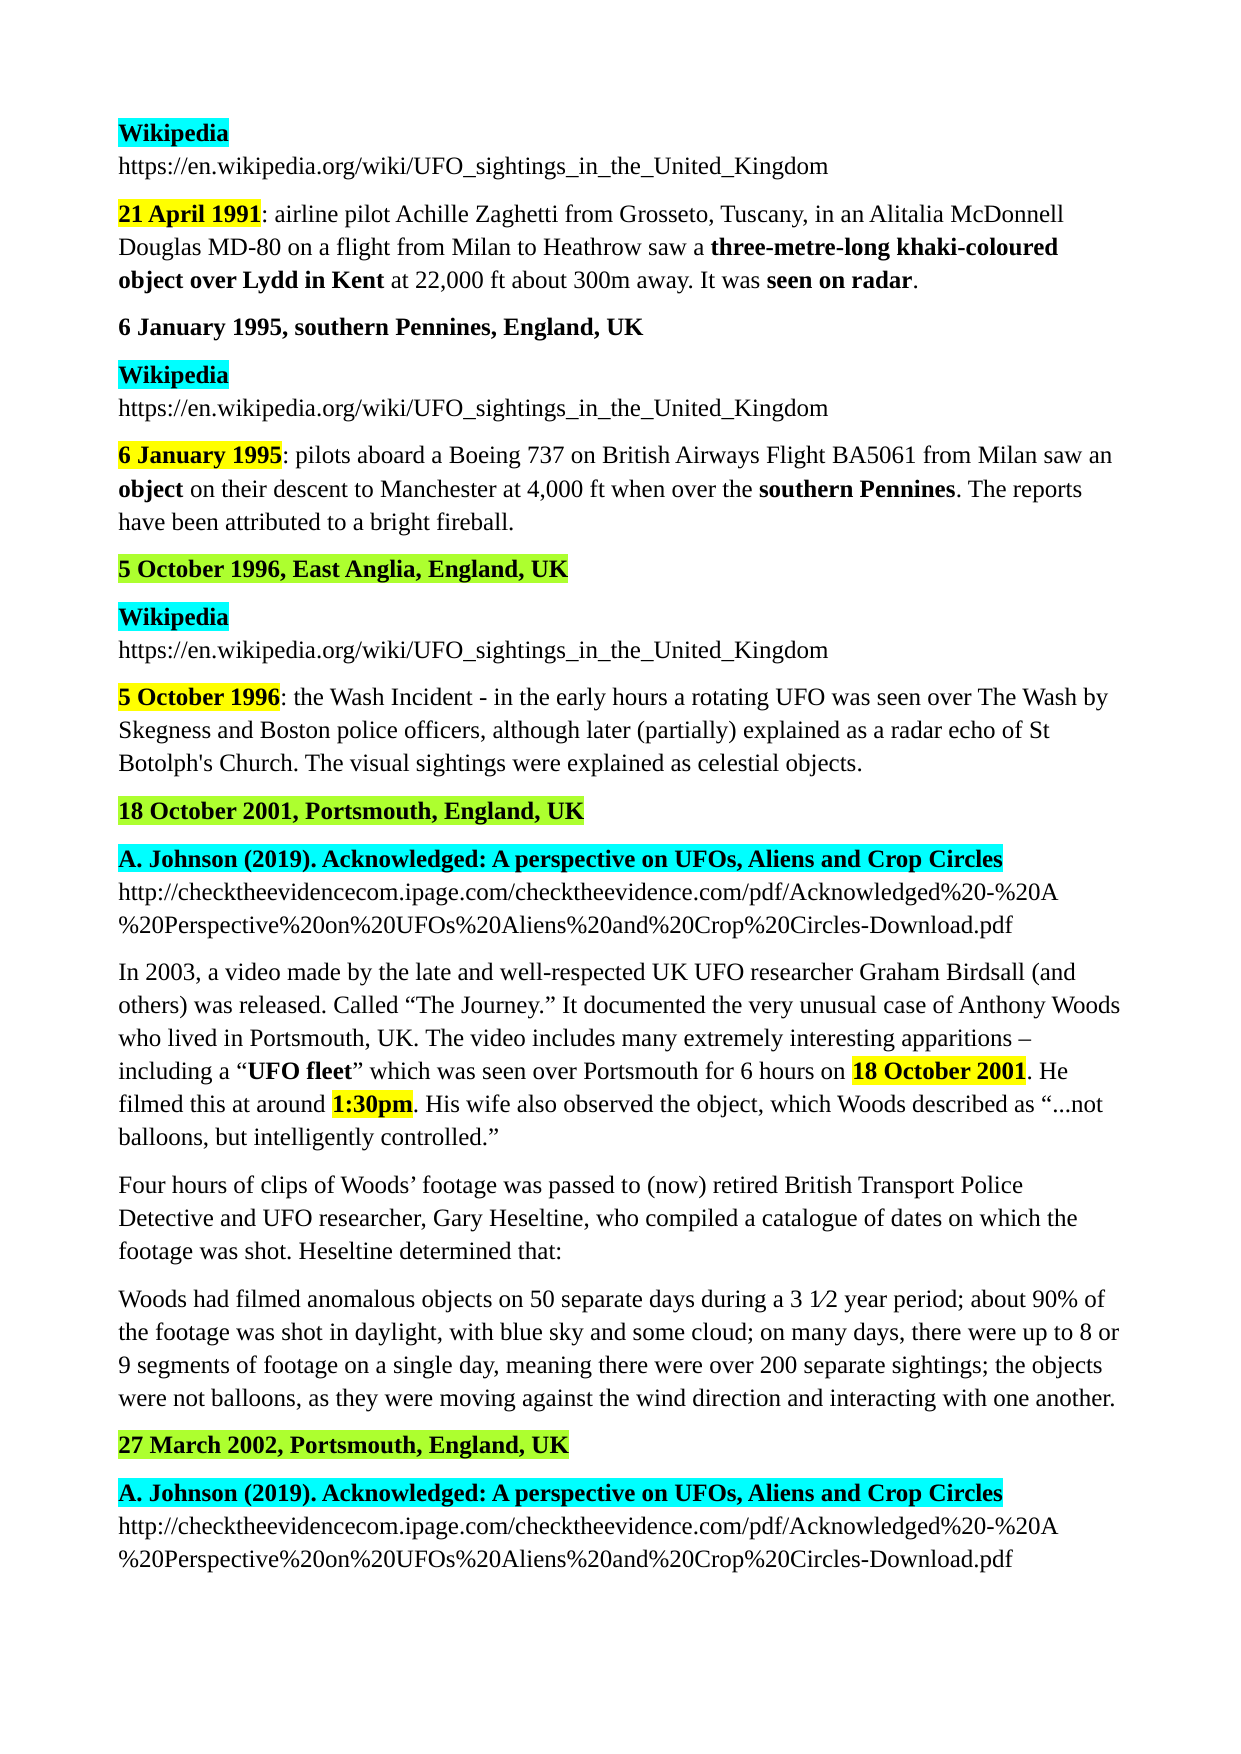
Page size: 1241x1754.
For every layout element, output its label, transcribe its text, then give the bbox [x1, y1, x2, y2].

text 5 October 1996: the Wash Incident - in the early hours a rotating UFO was seen over The Wash by Skegness and Boston police officers, although later (partially) explained as a radar echo of St Botolph's Church. The visual sightings were explained as celestial objects. [118, 682, 1122, 777]
text 6 January 1995: pilots aboard a Boeing 737 on British Airways Flight BA5061 from Milan saw an object on their descent to Manchester at 4,000 ft when over the southern Pennines. The reports have been attributed to a bright fireball. [118, 441, 1122, 535]
text A. Johnson (2019). Acknowledged: A perspective on UFOs, Aliens and Crop Circles http://checktheevidencecom.ipage.com/checktheevidence.com/pdf/Acknowledged%20-%20A%20Perspective%20on%20UFOs%20Aliens%20and%20Crop%20Circles-Download.pdf [118, 844, 1122, 938]
text Wikipedia https://en.wikipedia.org/wiki/UFO_sightings_in_the_United_Kingdom [118, 360, 1122, 422]
text 21 April 1991: airline pilot Achille Zaghetti from Grosseto, Tuscany, in an Alitalia McDonnell Douglas MD-80 on a flight from Milan to Heathrow saw a three-metre-long khaki-coloured object over Lydd in Kent at 22,000 ft about 300m away. It was seen on radar. [118, 199, 1122, 293]
text Woods had filmed anomalous objects on 50 separate days during a 3 1⁄2 year period; about 90% of the footage was shot in daylight, with blue sky and some cloud; on many days, there were up to 8 or 9 segments of footage on a single day, meaning there were over 200 separate sightings; the objects were not balloons, as they were moving against the wind direction and interacting with one another. [118, 1284, 1122, 1412]
text In 2003, a video made by the late and well-respected UK UFO researcher Graham Birdsall (and others) was released. Called “The Journey.” It documented the very unusual case of Anthony Woods who lived in Portsmouth, UK. The video includes many extremely interesting apparitions – including a “UFO fleet” which was seen over Portsmouth for 6 hours on 18 October 2001. He filmed this at around 1:30pm. His wife also observed the object, which Woods described as “...not balloons, but intelligently controlled.” [118, 957, 1122, 1151]
text Four hours of clips of Woods’ footage was passed to (now) retired British Transport Police Detective and UFO researcher, Gary Heseltine, who compiled a catalogue of dates on which the footage was shot. Heseltine determined that: [118, 1170, 1122, 1265]
text 27 March 2002, Portsmouth, England, UK [118, 1430, 1122, 1459]
text 6 January 1995, southern Pennines, England, UK [118, 312, 1122, 341]
text Wikipedia https://en.wikipedia.org/wiki/UFO_sightings_in_the_United_Kingdom [118, 602, 1122, 664]
text 5 October 1996, East Anglia, England, UK [118, 554, 1122, 583]
text Wikipedia https://en.wikipedia.org/wiki/UFO_sightings_in_the_United_Kingdom [118, 118, 1122, 180]
text 18 October 2001, Portsmouth, England, UK [118, 796, 1122, 825]
text A. Johnson (2019). Acknowledged: A perspective on UFOs, Aliens and Crop Circles http://checktheevidencecom.ipage.com/checktheevidence.com/pdf/Acknowledged%20-%20A%20Perspective%20on%20UFOs%20Aliens%20and%20Crop%20Circles-Download.pdf [118, 1478, 1122, 1573]
